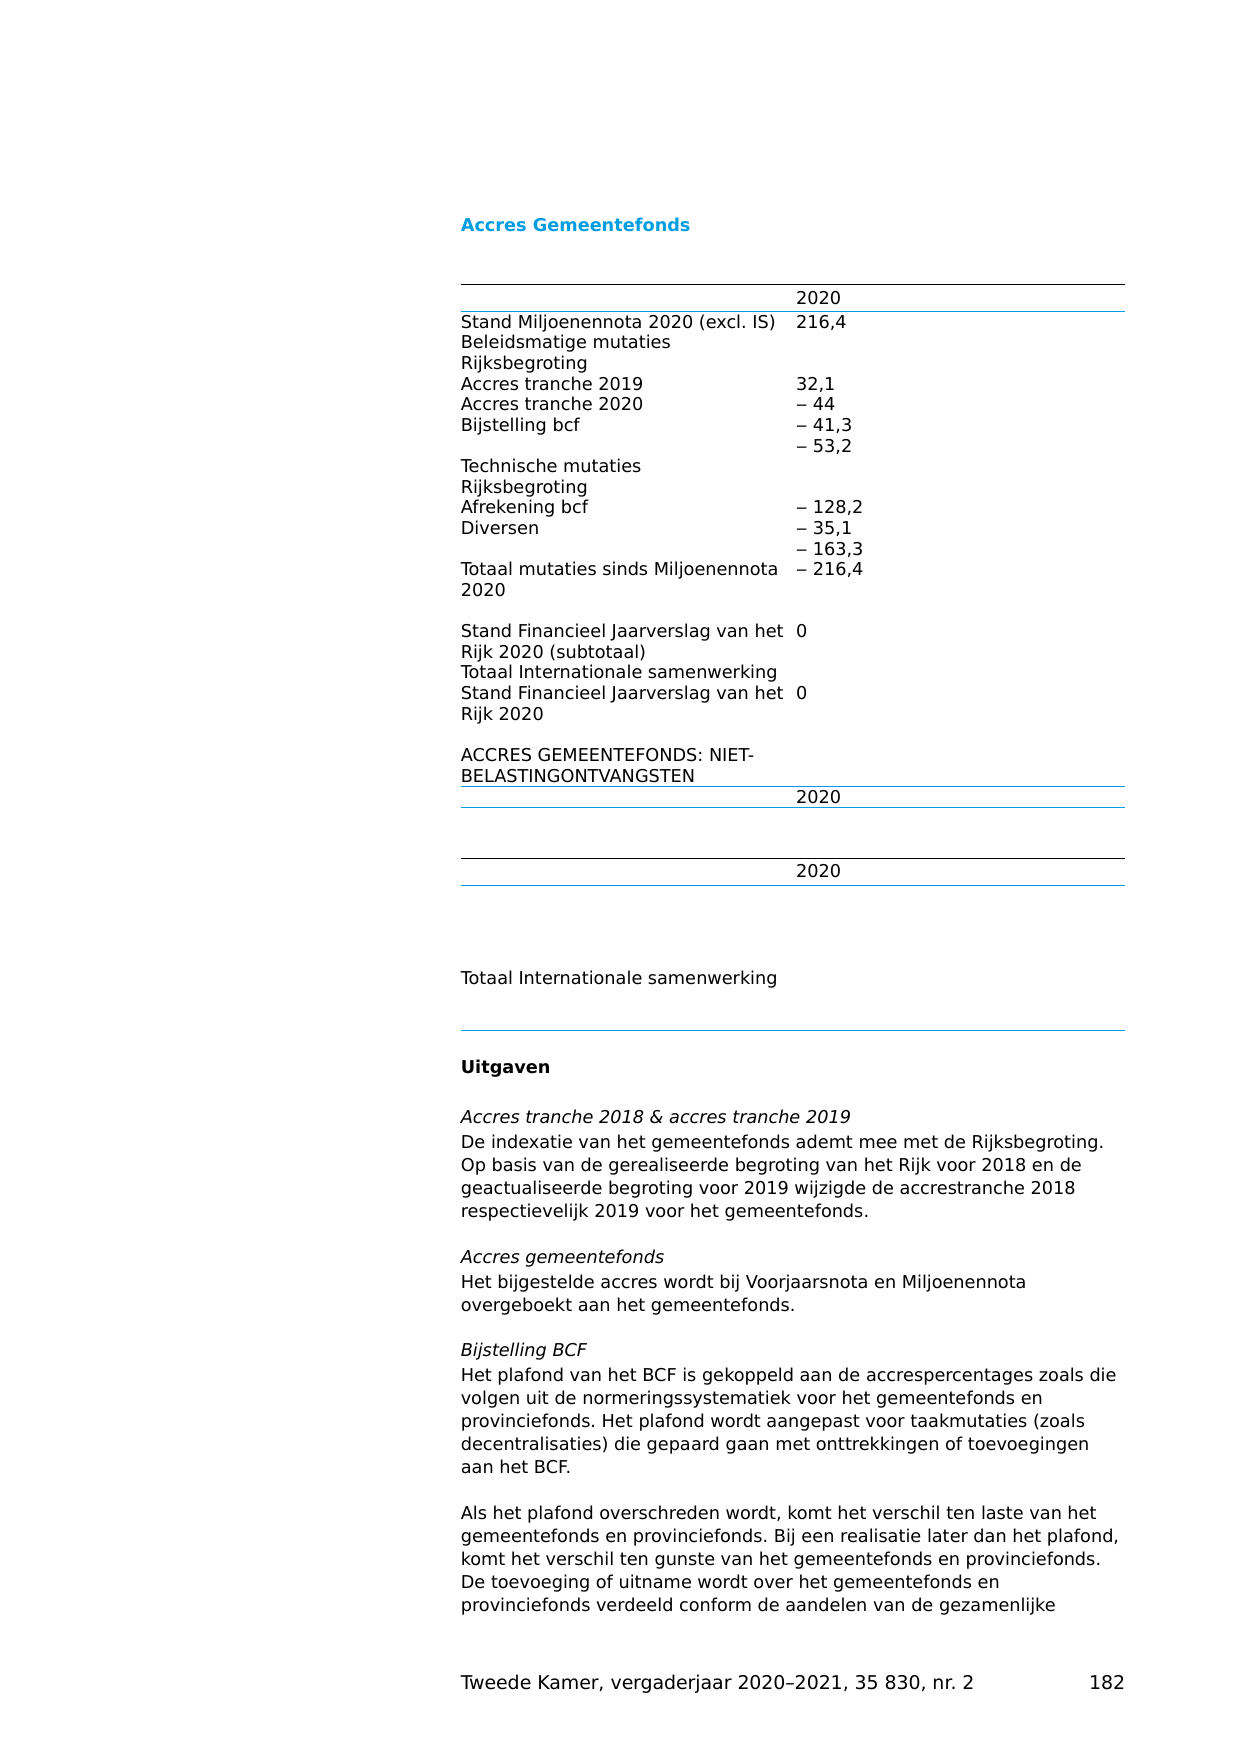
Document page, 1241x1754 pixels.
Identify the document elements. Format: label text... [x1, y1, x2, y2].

table_cell [793, 745, 1125, 786]
table_cell 32,1 [793, 374, 1125, 394]
table_header ACCRES GEMEENTEFONDS: NIET-BELASTINGONTVANGSTEN [461, 833, 1125, 858]
table_cell [461, 927, 793, 947]
table_cell [461, 787, 793, 807]
table_cell 2020 [793, 285, 1125, 311]
table_cell ‒ 35,1 [793, 518, 1125, 539]
table_cell Rijksbegroting [461, 353, 793, 374]
table_cell [461, 539, 793, 559]
text Uitgaven [461, 1055, 1125, 1078]
table_cell [793, 906, 1125, 927]
table_cell [793, 1009, 1125, 1030]
table_cell Totaal Internationale samenwerking [461, 663, 793, 683]
text Bijstelling BCF [461, 1338, 1125, 1361]
table_cell [793, 886, 1125, 906]
table_cell [793, 989, 1125, 1009]
table_cell ‒ 44 [793, 394, 1125, 415]
table_cell 0 [793, 621, 1125, 662]
table_header ACCRES GEMEENTEFONDS: UITGAVEN [461, 259, 1125, 284]
table_cell [461, 989, 793, 1009]
table_cell Beleidsmatige mutaties [461, 333, 793, 353]
table_cell [461, 436, 793, 456]
table_cell Technische mutaties [461, 456, 793, 477]
text Accres gemeentefonds [461, 1245, 1125, 1268]
text Het plafond van het BCF is gekoppeld aan de accrespercentages zoals die volgen uit de normeringssystematiek voor het gemeentefonds en provinciefonds. Het plafond wordt aangepast voor taakmutaties (zoals decentralisaties) die gepaard gaan met onttrekkingen of toevoegingen aan het BCF. [461, 1363, 1125, 1478]
text Accres tranche 2018 & accres tranche 2019 [461, 1105, 1125, 1128]
table_cell [461, 859, 793, 885]
table_cell [793, 333, 1125, 353]
table_cell [461, 906, 793, 927]
text Het bijgestelde accres wordt bij Voorjaarsnota en Miljoenennota overgeboekt aan het gemeentefonds. [461, 1270, 1125, 1316]
table_cell Accres tranche 2020 [461, 394, 793, 415]
table_cell [793, 947, 1125, 968]
title Accres Gemeentefonds [461, 213, 1125, 236]
table_cell Diversen [461, 518, 793, 539]
table_cell Rijksbegroting [461, 477, 793, 497]
table_cell [461, 285, 793, 311]
table_cell 216,4 [793, 312, 1125, 332]
table_cell 0 [793, 683, 1125, 724]
table_cell 2020 [793, 787, 1125, 807]
table_cell [461, 601, 793, 621]
table_cell [793, 724, 1125, 745]
table_cell ‒ 163,3 [793, 539, 1125, 559]
table_cell ‒ 216,4 [793, 559, 1125, 601]
table_cell Stand Financieel Jaarverslag van het Rijk 2020 [461, 683, 793, 724]
table_cell ACCRES GEMEENTEFONDS: NIET-BELASTINGONTVANGSTEN [461, 745, 793, 786]
table_cell [793, 477, 1125, 497]
table_cell Stand Miljoenennota 2020 (excl. IS) [461, 312, 793, 332]
table_cell [461, 947, 793, 968]
table_cell 2020 [793, 859, 1125, 885]
table_cell [793, 927, 1125, 947]
table_cell [461, 724, 793, 745]
table_cell [793, 968, 1125, 988]
table_cell Accres tranche 2019 [461, 374, 793, 394]
table_cell [793, 663, 1125, 683]
table_cell [461, 886, 793, 906]
table_cell ‒ 53,2 [793, 436, 1125, 456]
table_cell [793, 353, 1125, 374]
table_cell ‒ 128,2 [793, 498, 1125, 518]
table_cell Totaal Internationale samenwerking [461, 968, 793, 988]
table_cell [793, 601, 1125, 621]
table_cell [793, 456, 1125, 477]
table_cell Bijstelling bcf [461, 415, 793, 436]
table_cell [461, 1009, 793, 1030]
table_cell Stand Financieel Jaarverslag van het Rijk 2020 (subtotaal) [461, 621, 793, 662]
table_cell ‒ 41,3 [793, 415, 1125, 436]
text De indexatie van het gemeentefonds ademt mee met de Rijksbegroting. Op basis van de gerealiseerde begroting van het Rijk voor 2018 en de geactualiseerde begroting voor 2019 wijzigde de accrestranche 2018 respectievelijk 2019 voor het gemeentefonds. [461, 1130, 1125, 1222]
text Als het plafond overschreden wordt, komt het verschil ten laste van het gemeentefonds en provinciefonds. Bij een realisatie later dan het plafond, komt het verschil ten gunste van het gemeentefonds en provinciefonds. De toevoeging of uitname wordt over het gemeentefonds en provinciefonds verdeeld conform de aandelen van de gezamenlijke [461, 1501, 1125, 1616]
table_cell Totaal mutaties sinds Miljoenennota 2020 [461, 559, 793, 601]
table_cell Afrekening bcf [461, 498, 793, 518]
